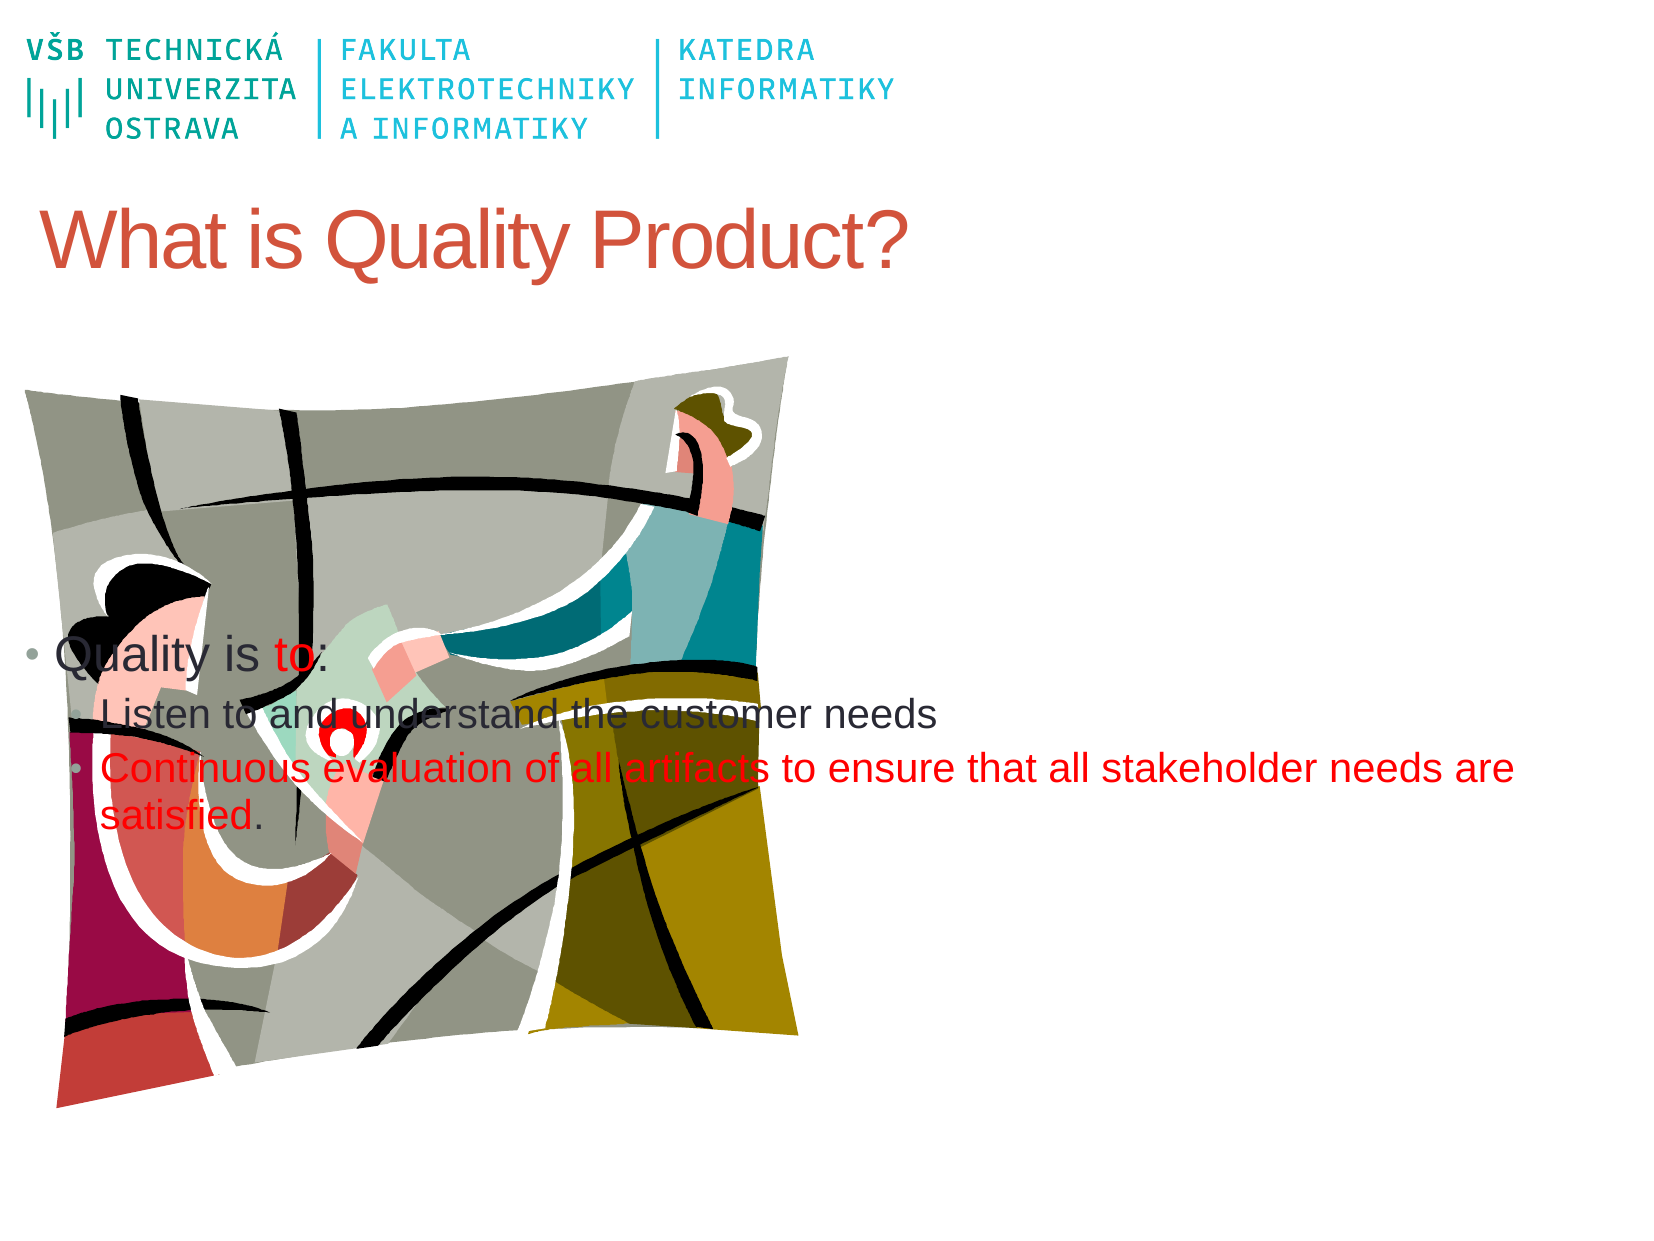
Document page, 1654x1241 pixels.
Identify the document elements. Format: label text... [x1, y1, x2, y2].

title What is Quality Product? [24, 169, 1629, 301]
picture [26, 31, 894, 139]
subtitle Quality is to: Listen to and understand the customer needs Continuous evaluation of all artifacts to ensure that all stakeholder needs are satisfied. [24, 318, 1629, 1146]
